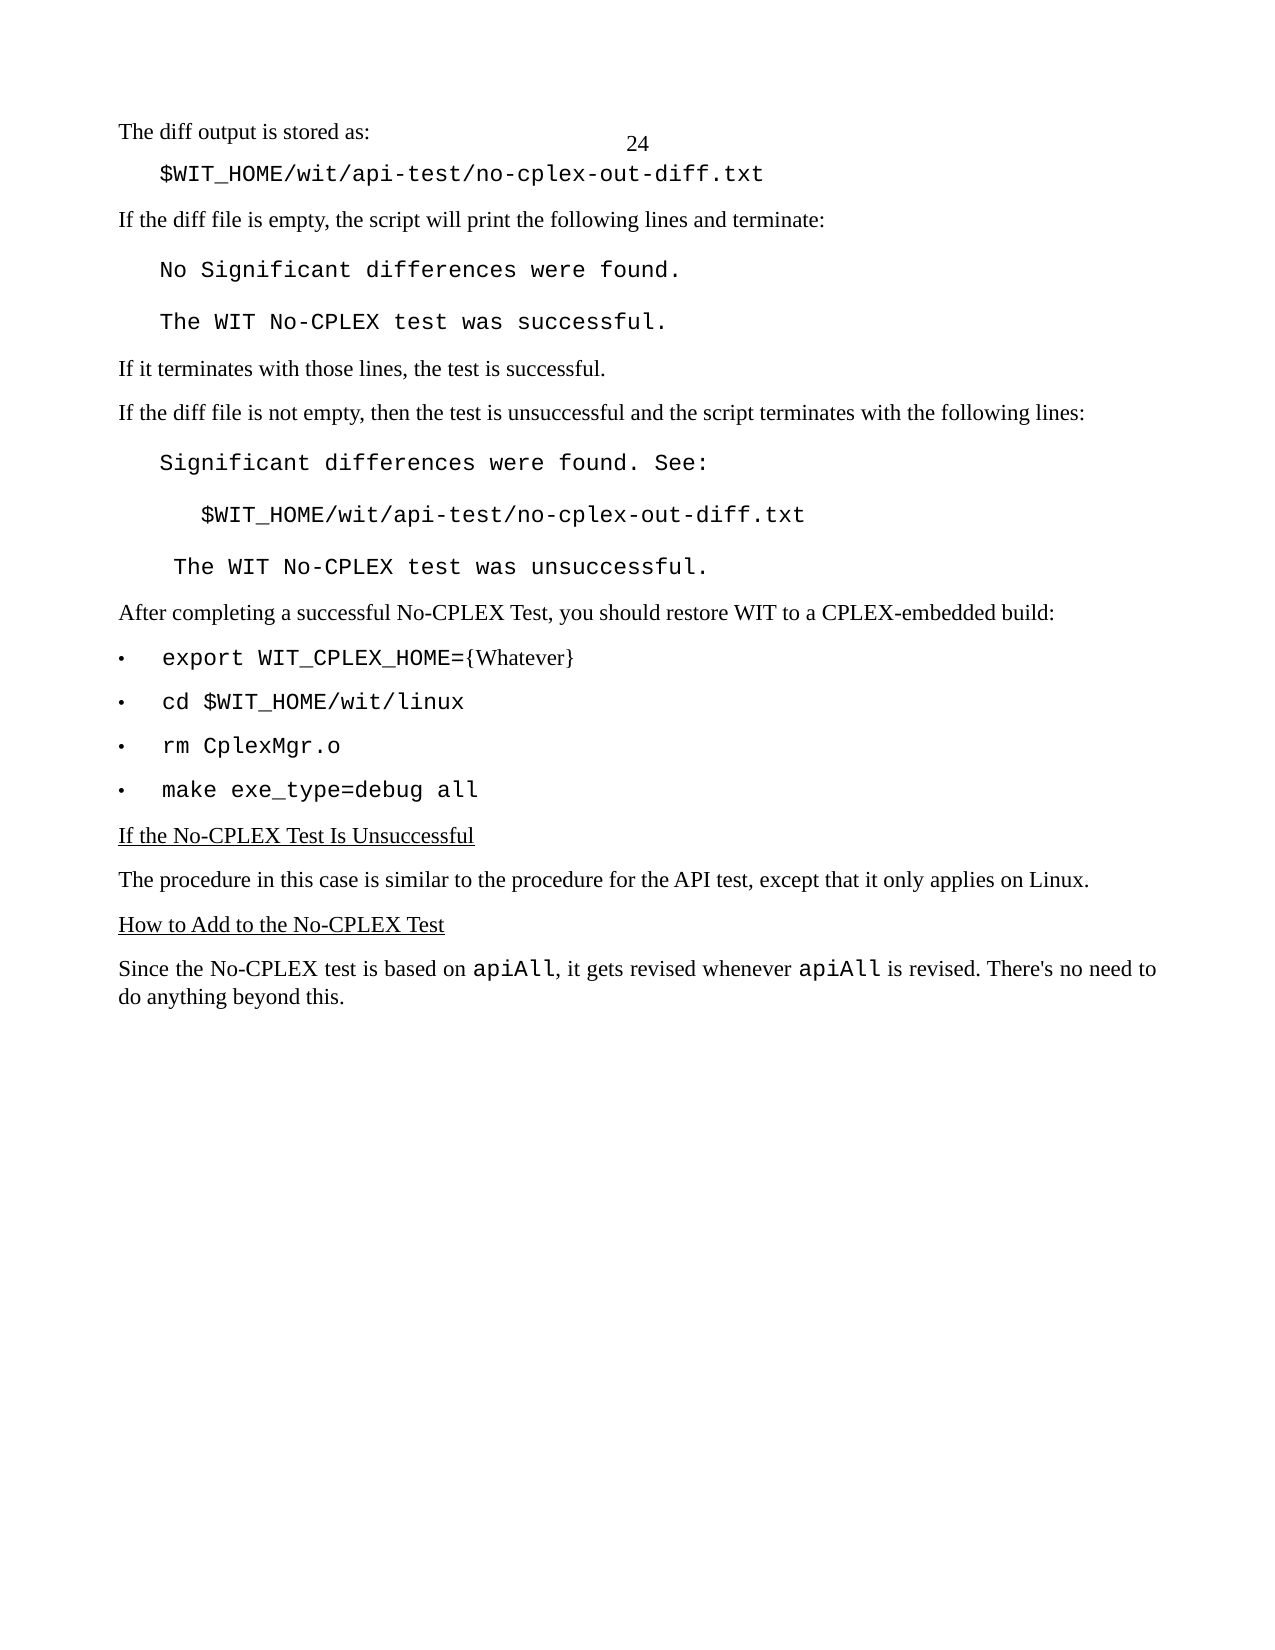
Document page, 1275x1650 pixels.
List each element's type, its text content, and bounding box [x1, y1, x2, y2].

text No Significant differences were found. [118, 259, 1157, 285]
list export WIT_CPLEX_HOME={Whatever} [118, 644, 1157, 672]
text The WIT No-CPLEX test was unsuccessful. [118, 555, 1157, 581]
text If the diff file is not empty, then the test is unsuccessful and the script terminates with the following lines: [118, 399, 1157, 425]
text If it terminates with those lines, the test is successful. [118, 354, 1157, 381]
text Significant differences were found. See: [118, 451, 1157, 477]
text If the No-CPLEX Test Is Unsuccessful [118, 822, 1157, 848]
text Since the No-CPLEX test is based on apiAll, it gets revised whenever apiAll is revised. There's no need to do anything beyond this. [118, 955, 1157, 1009]
list make exe_type=debug all [118, 778, 1157, 804]
text If the diff file is empty, the script will print the following lines and terminate: [118, 206, 1157, 233]
list rm CplexMgr.o [118, 734, 1157, 760]
text The WIT No-CPLEX test was successful. [118, 311, 1157, 337]
list cd $WIT_HOME/wit/linux [118, 690, 1157, 716]
text $WIT_HOME/wit/api-test/no-cplex-out-diff.txt [118, 503, 1157, 529]
text The procedure in this case is similar to the procedure for the API test, except that it only applies on Linux. [118, 866, 1157, 893]
text $WIT_HOME/wit/api-test/no-cplex-out-diff.txt [118, 162, 1157, 188]
text How to Add to the No-CPLEX Test [118, 911, 1157, 937]
text The diff output is stored as: [118, 118, 1157, 144]
text After completing a successful No-CPLEX Test, you should restore WIT to a CPLEX-embedded build: [118, 599, 1157, 626]
